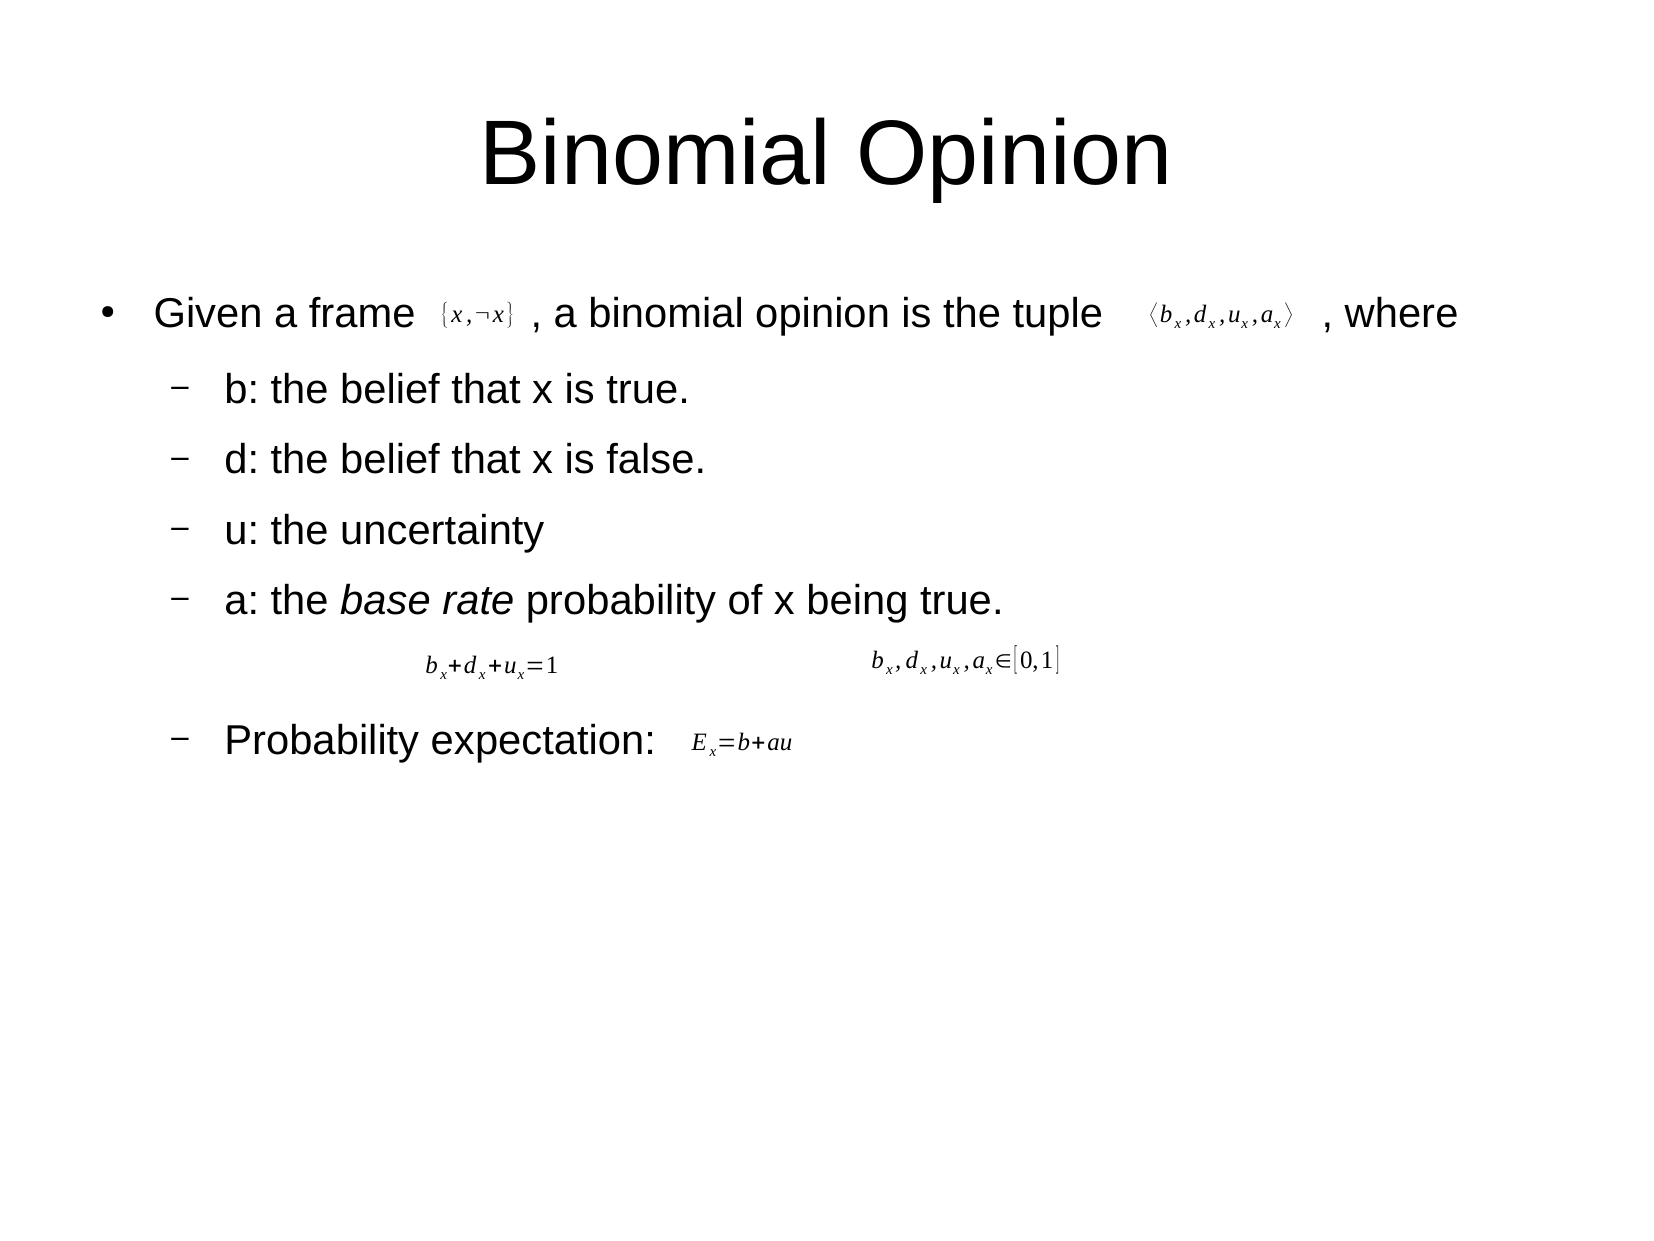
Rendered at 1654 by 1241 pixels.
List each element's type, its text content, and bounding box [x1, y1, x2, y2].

title Binomial Opinion [82, 49, 1571, 257]
chart [684, 727, 800, 760]
list Given a frame , a binomial opinion is the tuple , where b: the belief that x is true. d: the belief that x is false. u: the uncertainty a: the base rate probability of x being true. Probability expectation: [82, 290, 1571, 1010]
chart [419, 651, 565, 683]
chart [435, 300, 522, 329]
chart [865, 645, 1066, 678]
chart [1143, 300, 1299, 332]
